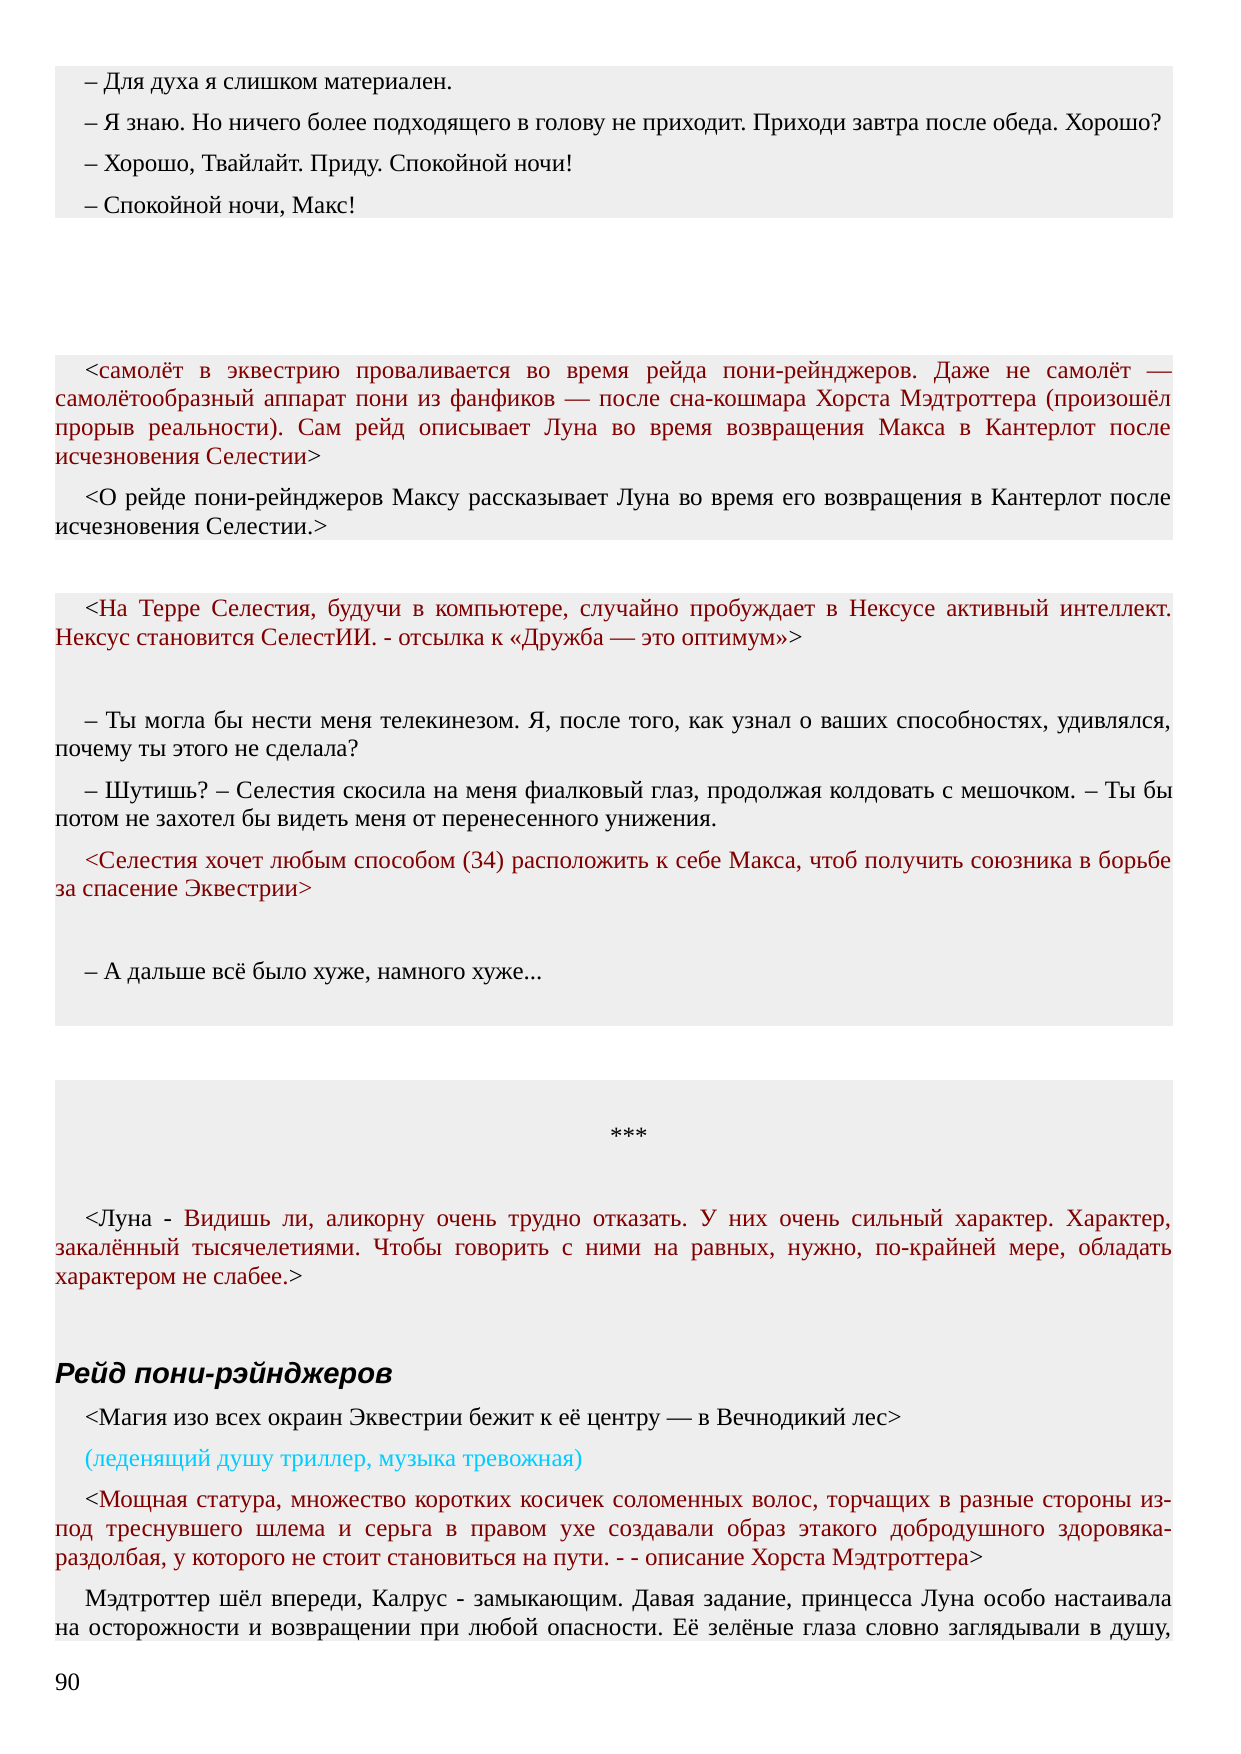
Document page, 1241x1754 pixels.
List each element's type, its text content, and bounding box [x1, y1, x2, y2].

text – Я знаю. Но ничего более подходящего в голову не приходит. Приходи завтра после обеда. Хорошо? [55, 107, 1173, 136]
text <О рейде пони-рейнджеров Максу рассказывает Луна во время его возвращения в Кантерлот после исчезновения Селестии.> [55, 482, 1173, 540]
text – Ты могла бы нести меня телекинезом. Я, после того, как узнал о ваших способностях, удивлялся, почему ты этого не сделала? [55, 705, 1173, 762]
text – Шутишь? – Селестия скосила на меня фиалковый глаз, продолжая колдовать с мешочком. – Ты бы потом не захотел бы видеть меня от перенесенного унижения. [55, 775, 1173, 832]
text *** [55, 1121, 1173, 1150]
text (леденящий душу триллер, музыка тревожная) [55, 1443, 1173, 1472]
text <Луна - Видишь ли, аликорну очень трудно отказать. У них очень сильный характер. Характер, закалённый тысячелетиями. Чтобы говорить с ними на равных, нужно, по-крайней мере, обладать характером не слабее.> [55, 1203, 1173, 1290]
text <самолёт в эквестрию проваливается во время рейда пони-рейнджеров. Даже не самолёт — самолётообразный аппарат пони из фанфиков — после сна-кошмара Хорста Мэдтроттера (произошёл прорыв реальности). Сам рейд описывает Луна во время возвращения Макса в Кантерлот после исчезновения Селестии> [55, 355, 1173, 470]
text – Для духа я слишком материален. [55, 66, 1173, 95]
text <На Терре Селестия, будучи в компьютере, случайно пробуждает в Нексусе активный интеллект. Нексус становится СелестИИ. - отсылка к «Дружба — это оптимум»> [55, 593, 1173, 651]
text – А дальше всё было хуже, намного хуже... [55, 956, 1173, 985]
subtitle Рейд пони-рэйнджеров [55, 1356, 1173, 1389]
text Мэдтроттер шёл впереди, Калрус - замыкающим. Давая задание, принцесса Луна особо настаивала на осторожности и возвращении при любой опасности. Её зелёные глаза словно заглядывали в душу, [55, 1583, 1173, 1641]
text <Магия изо всех окраин Эквестрии бежит к её центру — в Вечнодикий лес> [55, 1402, 1173, 1431]
text – Хорошо, Твайлайт. Приду. Спокойной ночи! [55, 148, 1173, 177]
text <Мощная статура, множество коротких косичек соломенных волос, торчащих в разные стороны из-под треснувшего шлема и серьга в правом ухе создавали образ этакого добродушного здоровяка-раздолбая, у которого не стоит становиться на пути. - - описание Хорста Мэдтроттера> [55, 1484, 1173, 1571]
text <Селестия хочет любым способом (34) расположить к себе Макса, чтоб получить союзника в борьбе за спасение Эквестрии> [55, 845, 1173, 902]
text – Спокойной ночи, Макс! [55, 190, 1173, 218]
